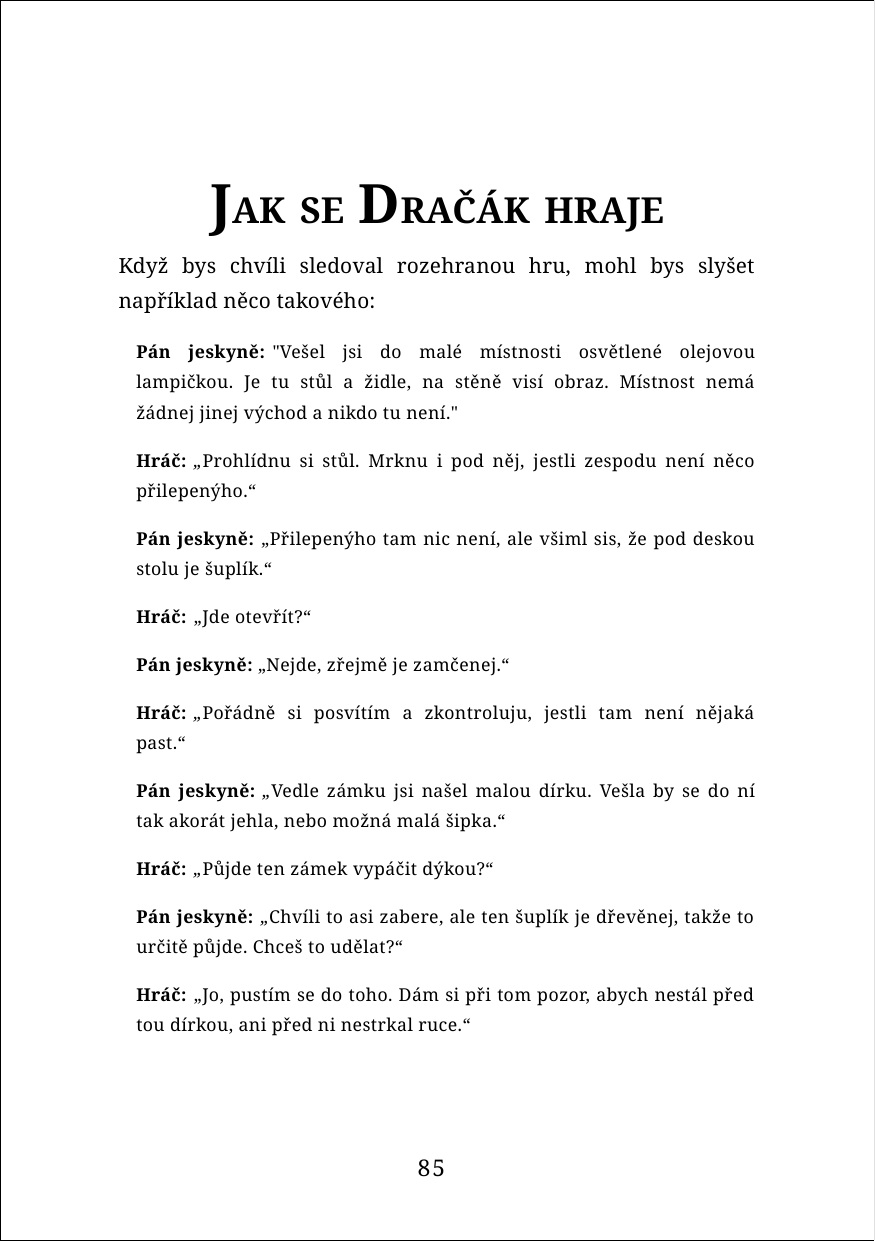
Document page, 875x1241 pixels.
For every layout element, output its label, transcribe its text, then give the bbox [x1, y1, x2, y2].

text Hráč: „Jo, pustím se do toho. Dám si při tom pozor, abych nestál před tou dírkou, ani před ni nestrkal ruce.“ [136, 982, 756, 1037]
text Pán jeskyně: „Vedle zámku jsi našel malou dírku. Vešla by se do ní tak akorát jehla, nebo možná malá šipka.“ [136, 778, 756, 833]
text Pán jeskyně: „Chvíli to asi zabere, ale ten šuplík je dřevěnej, takže to určitě půjde. Chceš to udělat?“ [136, 904, 756, 959]
text Pán jeskyně: „Nejde, zřejmě je zamčenej.“ [136, 652, 756, 676]
text Hráč: „Pořádně si posvítím a zkontroluju, jestli tam není nějaká past.“ [136, 700, 756, 754]
text Pán jeskyně: „Přilepenýho tam nic není, ale všiml sis, že pod deskou stolu je šuplík.“ [136, 526, 756, 581]
subtitle Jak se Dračák hraje [118, 166, 756, 239]
text Hráč: „Jde otevřít?“ [136, 604, 756, 628]
text Hráč: „Prohlídnu si stůl. Mrknu i pod něj, jestli zespodu není něco přilepenýho.“ [136, 448, 756, 502]
text Když bys chvíli sledoval rozehranou hru, mohl bys slyšet například něco takového: [118, 251, 756, 315]
text Pán jeskyně: "Vešel jsi do malé místnosti osvětlené olejovou lampičkou. Je tu stůl a židle, na stěně visí obraz. Místnost nemá žádnej jinej východ a nikdo tu není." [136, 340, 756, 424]
text Hráč: „Půjde ten zámek vypáčit dýkou?“ [136, 856, 756, 881]
